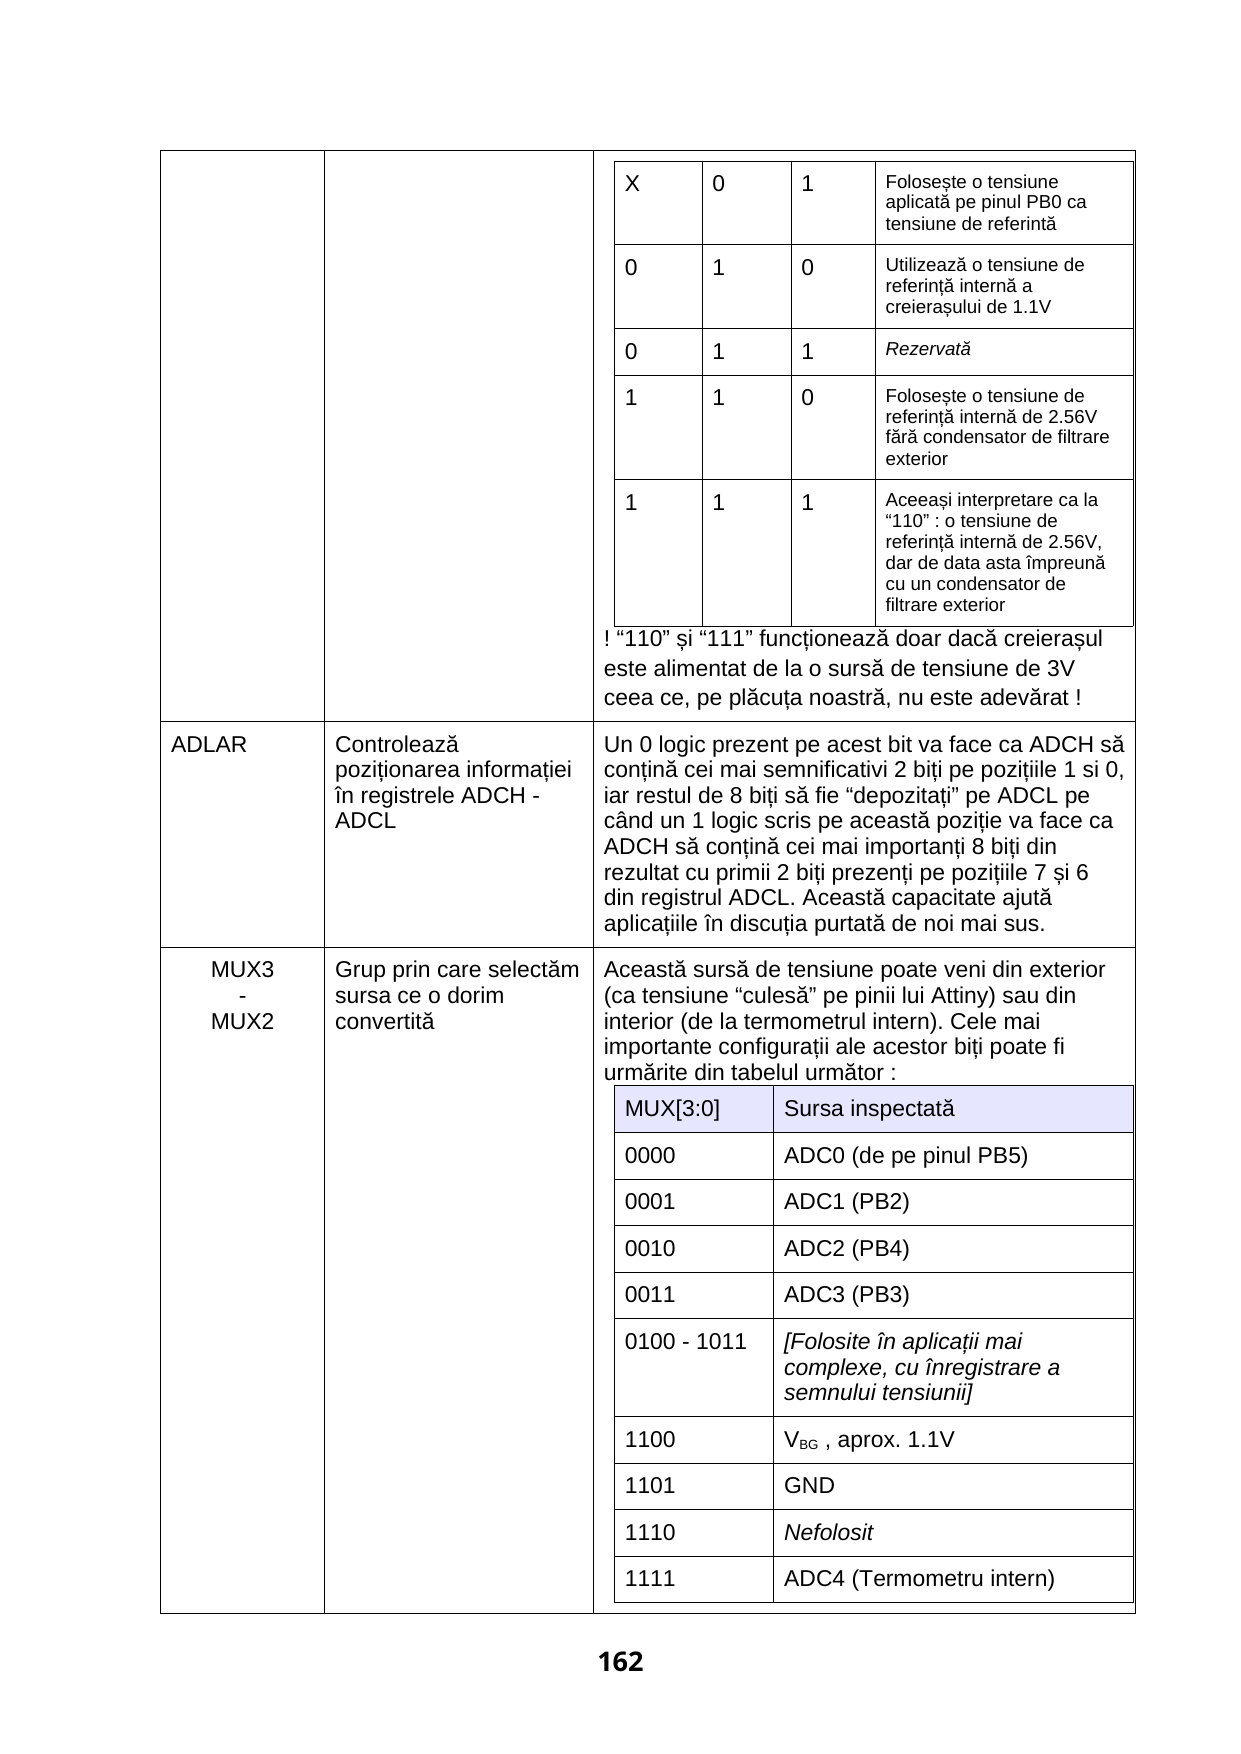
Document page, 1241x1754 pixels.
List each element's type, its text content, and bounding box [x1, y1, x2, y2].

table_cell 1110 [615, 1510, 773, 1556]
table_cell 1111 [615, 1557, 773, 1602]
table_cell Aceeași interpretare ca la “110” : o tensiune de referință internă de 2.56V, dar de data asta împreună cu un condensator de filtrare exterior [876, 480, 1133, 626]
table_cell Grup prin care selectăm sursa ce o dorim convertită [325, 948, 593, 1613]
table_cell 1 [792, 329, 875, 374]
table_cell [Folosite în aplicații mai complexe, cu înregistrare a semnului tensiunii] [774, 1319, 1133, 1416]
table_header MUX[3:0] [615, 1086, 773, 1132]
table_cell 0001 [615, 1180, 773, 1225]
table_cell 1 [703, 480, 791, 626]
table_cell 1 [703, 329, 791, 374]
table_cell 1101 [615, 1464, 773, 1509]
table_cell [161, 151, 324, 721]
table_cell 1 [703, 376, 791, 479]
table_cell Utilizează o tensiune de referință internă a creierașului de 1.1V [876, 245, 1133, 328]
table_cell 0 [792, 245, 875, 328]
table_cell ADC3 (PB3) [774, 1273, 1133, 1318]
table_cell 1 [792, 480, 875, 626]
table_cell Această sursă de tensiune poate veni din exterior (ca tensiune “culesă” pe pinii lui Attiny) sau din interior (de la termometrul intern). Cele mai importante configurații ale acestor biți poate fi urmărite din tabelul următor : [594, 948, 1135, 1613]
table_cell MUX3 - MUX2 [161, 948, 324, 1613]
table_cell ADLAR [161, 722, 324, 947]
table_cell 0 [615, 329, 702, 374]
table_cell 0010 [615, 1226, 773, 1272]
table_cell Nefolosit [774, 1510, 1133, 1556]
table_cell 0000 [615, 1133, 773, 1178]
table_cell Rezervată [876, 329, 1133, 374]
table_cell 1100 [615, 1417, 773, 1462]
table_cell Controlează poziționarea informației în registrele ADCH - ADCL [325, 722, 593, 947]
table_cell [325, 151, 593, 721]
table_cell 0 [703, 162, 791, 244]
table_header Sursa inspectată [774, 1086, 1133, 1132]
table_cell 1 [703, 245, 791, 328]
table_cell Folosește o tensiune de referință internă de 2.56V fără condensator de filtrare exterior [876, 376, 1133, 479]
table_cell ADC4 (Termometru intern) [774, 1557, 1133, 1602]
table_cell X [615, 162, 702, 244]
table_cell Folosește o tensiune aplicată pe pinul PB0 ca tensiune de referintă [876, 162, 1133, 244]
table_cell 1 [792, 162, 875, 244]
table_cell 0100 - 1011 [615, 1319, 773, 1416]
table_cell Un 0 logic prezent pe acest bit va face ca ADCH să conțină cei mai semnificativi 2 biți pe pozițiile 1 si 0, iar restul de 8 biți să fie “depozitați” pe ADCL pe când un 1 logic scris pe această poziție va face ca ADCH să conțină cei mai importanți 8 biți din rezultat cu primii 2 biți prezenți pe pozițiile 7 și 6 din registrul ADCL. Această capacitate ajută aplicațiile în discuția purtată de noi mai sus. [594, 722, 1135, 947]
table_cell 0 [615, 245, 702, 328]
table_cell ADC2 (PB4) [774, 1226, 1133, 1272]
table_cell VBG , aprox. 1.1V [774, 1417, 1133, 1462]
table_cell 0 [792, 376, 875, 479]
table_cell ADC1 (PB2) [774, 1180, 1133, 1225]
table_cell 0011 [615, 1273, 773, 1318]
table_cell ADC0 (de pe pinul PB5) [774, 1133, 1133, 1178]
table_cell ! “110” și “111” funcționează doar dacă creierașul este alimentat de la o sursă de tensiune de 3V ceea ce, pe plăcuța noastră, nu este adevărat ! [594, 151, 1135, 721]
table_cell GND [774, 1464, 1133, 1509]
table_cell 1 [615, 480, 702, 626]
table_cell 1 [615, 376, 702, 479]
